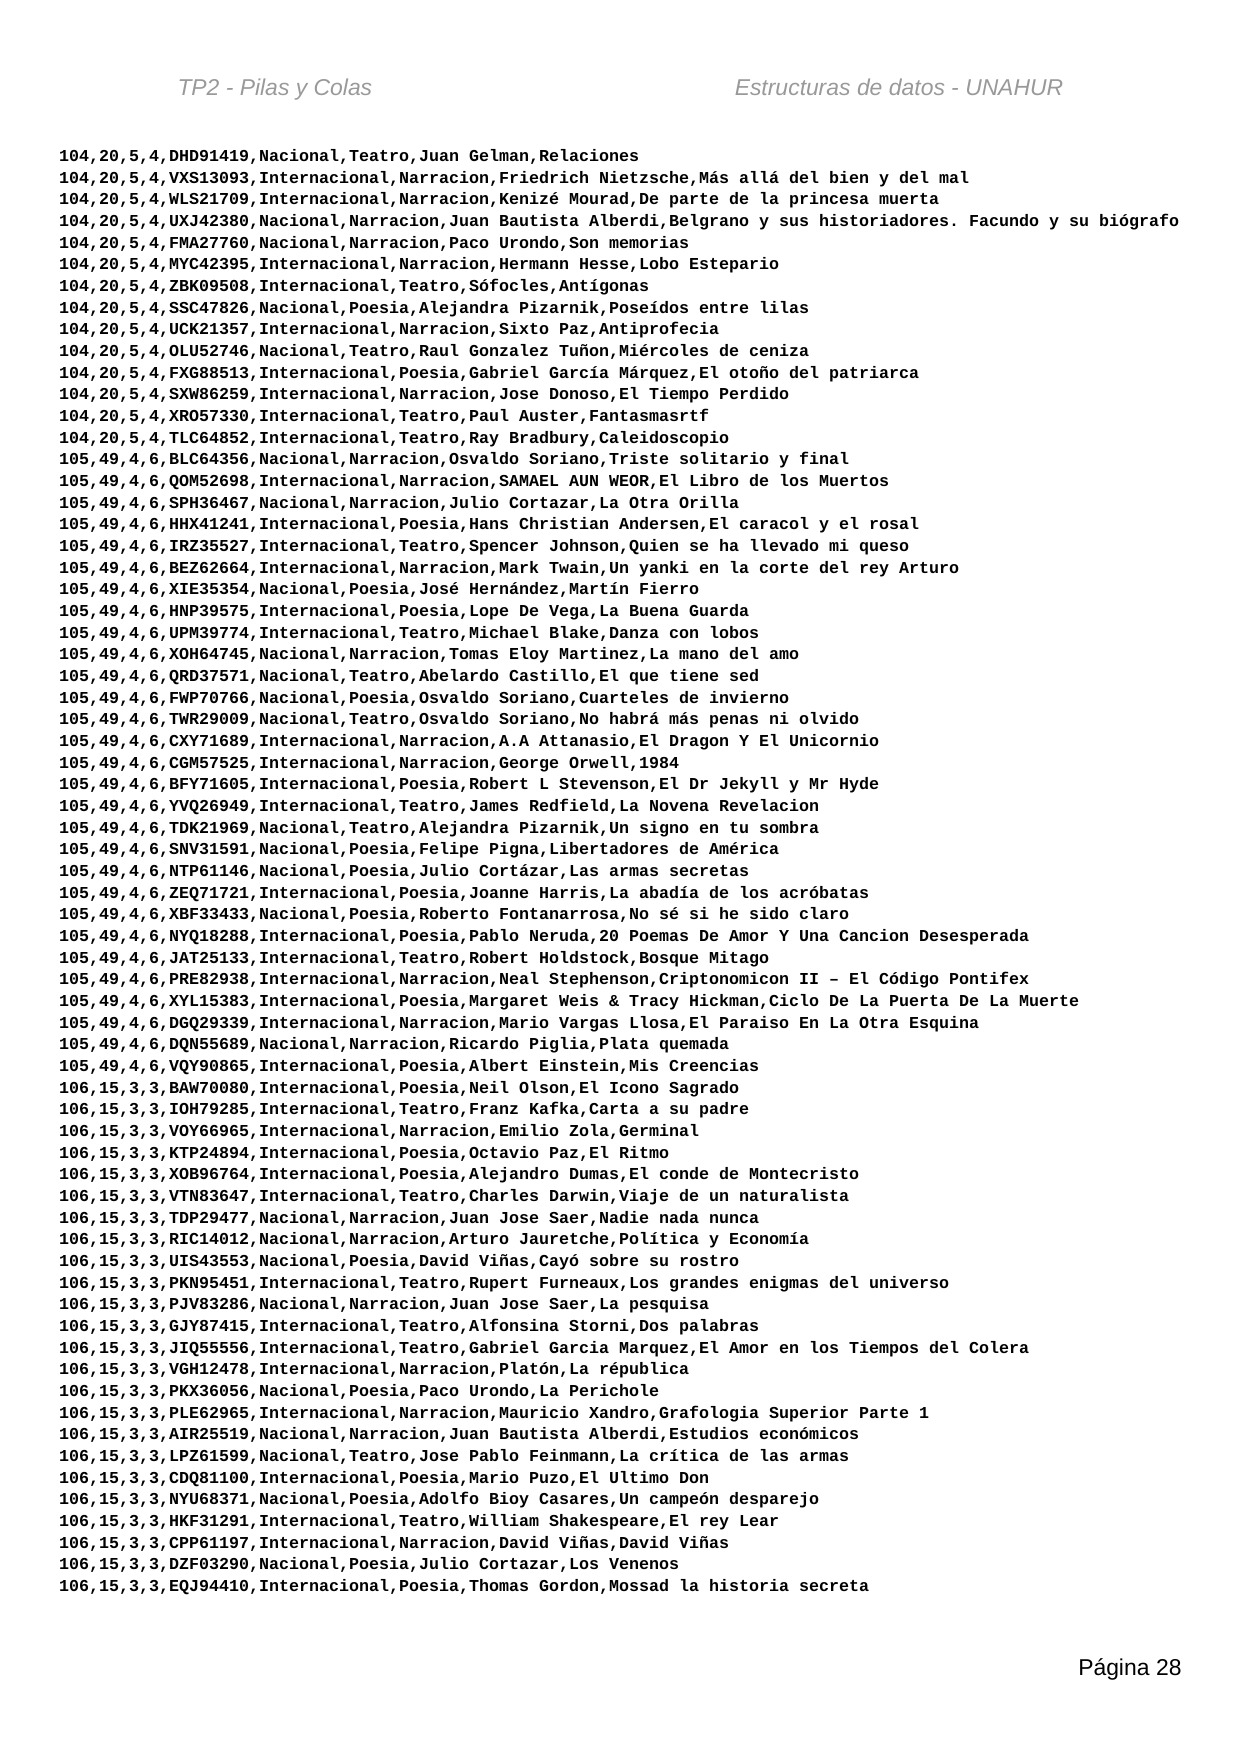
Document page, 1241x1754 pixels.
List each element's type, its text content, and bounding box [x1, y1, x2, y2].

text 105,49,4,6,BFY71605,Internacional,Poesia,Robert L Stevenson,El Dr Jekyll y Mr Hyde [59, 776, 1181, 795]
text 104,20,5,4,ZBK09508,Internacional,Teatro,Sófocles,Antí­gonas [59, 278, 1181, 296]
text 106,15,3,3,CDQ81100,Internacional,Poesia,Mario Puzo,El Ultimo Don [59, 1469, 1181, 1488]
text 105,49,4,6,SNV31591,Nacional,Poesia,Felipe Pigna,Libertadores de América [59, 841, 1181, 860]
text 105,49,4,6,UPM39774,Internacional,Teatro,Michael Blake,Danza con lobos [59, 624, 1181, 643]
text 105,49,4,6,TWR29009,Nacional,Teatro,Osvaldo Soriano,No habrá más penas ni olvido [59, 711, 1181, 730]
text 105,49,4,6,DGQ29339,Internacional,Narracion,Mario Vargas Llosa,El Paraiso En La Otra Esquina [59, 1014, 1181, 1033]
text 105,49,4,6,IRZ35527,Internacional,Teatro,Spencer Johnson,Quien se ha llevado mi queso [59, 538, 1181, 556]
text 106,15,3,3,KTP24894,Internacional,Poesia,Octavio Paz,El Ritmo [59, 1144, 1181, 1163]
text 106,15,3,3,JIQ55556,Internacional,Teatro,Gabriel Garcia Marquez,El Amor en los Tiempos del Colera [59, 1339, 1181, 1358]
text 105,49,4,6,XYL15383,Internacional,Poesia,Margaret Weis & Tracy Hickman,Ciclo De La Puerta De La Muerte [59, 993, 1181, 1011]
text 106,15,3,3,RIC14012,Nacional,Narracion,Arturo Jauretche,Política y Economía [59, 1231, 1181, 1250]
text 104,20,5,4,SSC47826,Nacional,Poesia,Alejandra Pizarnik,Poseídos entre lilas [59, 299, 1181, 318]
text 104,20,5,4,UCK21357,Internacional,Narracion,Sixto Paz,Antiprofecia [59, 321, 1181, 340]
text 104,20,5,4,UXJ42380,Nacional,Narracion,Juan Bautista Alberdi,Belgrano y sus historiadores. Facundo y su biógrafo [59, 213, 1181, 231]
text 105,49,4,6,FWP70766,Nacional,Poesia,Osvaldo Soriano,Cuarteles de invierno [59, 689, 1181, 708]
text 104,20,5,4,DHD91419,Nacional,Teatro,Juan Gelman,Relaciones [59, 148, 1181, 166]
text 105,49,4,6,NYQ18288,Internacional,Poesia,Pablo Neruda,20 Poemas De Amor Y Una Cancion Desesperada [59, 928, 1181, 946]
text 106,15,3,3,VGH12478,Internacional,Narracion,Platón,La républica [59, 1361, 1181, 1380]
text 105,49,4,6,CXY71689,Internacional,Narracion,A.A Attanasio,El Dragon Y El Unicornio [59, 733, 1181, 751]
text 105,49,4,6,DQN55689,Nacional,Narracion,Ricardo Piglia,Plata quemada [59, 1036, 1181, 1055]
text 106,15,3,3,NYU68371,Nacional,Poesia,Adolfo Bioy Casares,Un campeón desparejo [59, 1491, 1181, 1510]
text 105,49,4,6,QRD37571,Nacional,Teatro,Abelardo Castillo,El que tiene sed [59, 668, 1181, 686]
text 105,49,4,6,BEZ62664,Internacional,Narracion,Mark Twain,Un yanki en la corte del rey Arturo [59, 559, 1181, 578]
text 105,49,4,6,SPH36467,Nacional,Narracion,Julio Cortazar,La Otra Orilla [59, 494, 1181, 513]
text 105,49,4,6,VQY90865,Internacional,Poesia,Albert Einstein,Mis Creencias [59, 1058, 1181, 1076]
text 104,20,5,4,WLS21709,Internacional,Narracion,Kenizé Mourad,De parte de la princesa muerta [59, 191, 1181, 210]
text 106,15,3,3,PLE62965,Internacional,Narracion,Mauricio Xandro,Grafologia Superior Parte 1 [59, 1404, 1181, 1423]
text 105,49,4,6,JAT25133,Internacional,Teatro,Robert Holdstock,Bosque Mitago [59, 949, 1181, 968]
text 106,15,3,3,LPZ61599,Nacional,Teatro,Jose Pablo Feinmann,La crítica de las armas [59, 1448, 1181, 1466]
text 105,49,4,6,TDK21969,Nacional,Teatro,Alejandra Pizarnik,Un signo en tu sombra [59, 819, 1181, 838]
text 106,15,3,3,PJV83286,Nacional,Narracion,Juan Jose Saer,La pesquisa [59, 1296, 1181, 1315]
text 106,15,3,3,DZF03290,Nacional,Poesia,Julio Cortazar,Los Venenos [59, 1556, 1181, 1575]
text 106,15,3,3,BAW70080,Internacional,Poesia,Neil Olson,El Icono Sagrado [59, 1079, 1181, 1098]
text 106,15,3,3,AIR25519,Nacional,Narracion,Juan Bautista Alberdi,Estudios económicos [59, 1426, 1181, 1445]
text 106,15,3,3,EQJ94410,Internacional,Poesia,Thomas Gordon,Mossad la historia secreta [59, 1578, 1181, 1596]
text 104,20,5,4,FMA27760,Nacional,Narracion,Paco Urondo,Son memorias [59, 234, 1181, 253]
text 106,15,3,3,VOY66965,Internacional,Narracion,Emilio Zola,Germinal [59, 1123, 1181, 1141]
text 105,49,4,6,NTP61146,Nacional,Poesia,Julio Cortázar,Las armas secretas [59, 863, 1181, 881]
text 105,49,4,6,HHX41241,Internacional,Poesia,Hans Christian Andersen,El caracol y el rosal [59, 516, 1181, 535]
text 106,15,3,3,PKX36056,Nacional,Poesia,Paco Urondo,La Perichole [59, 1383, 1181, 1401]
text 105,49,4,6,PRE82938,Internacional,Narracion,Neal Stephenson,Criptonomicon II – El Código Pontifex [59, 971, 1181, 990]
text 106,15,3,3,GJY87415,Internacional,Teatro,Alfonsina Storni,Dos palabras [59, 1318, 1181, 1336]
text 105,49,4,6,BLC64356,Nacional,Narracion,Osvaldo Soriano,Triste solitario y final [59, 451, 1181, 470]
text 104,20,5,4,MYC42395,Internacional,Narracion,Hermann Hesse,Lobo Estepario [59, 256, 1181, 275]
text 106,15,3,3,PKN95451,Internacional,Teatro,Rupert Furneaux,Los grandes enigmas del universo [59, 1274, 1181, 1293]
text 106,15,3,3,HKF31291,Internacional,Teatro,William Shakespeare,El rey Lear [59, 1513, 1181, 1531]
text 105,49,4,6,XIE35354,Nacional,Poesia,José Hernández,Martín Fierro [59, 581, 1181, 600]
text 106,15,3,3,VTN83647,Internacional,Teatro,Charles Darwin,Viaje de un naturalista [59, 1188, 1181, 1206]
text 104,20,5,4,VXS13093,Internacional,Narracion,Friedrich Nietzsche,Más allá del bien y del mal [59, 169, 1181, 188]
text 104,20,5,4,TLC64852,Internacional,Teatro,Ray Bradbury,Caleidoscopio [59, 429, 1181, 448]
text 105,49,4,6,XOH64745,Nacional,Narracion,Tomas Eloy Martinez,La mano del amo [59, 646, 1181, 665]
text 104,20,5,4,OLU52746,Nacional,Teatro,Raul Gonzalez Tuñon,Miércoles de ceniza [59, 343, 1181, 361]
text 105,49,4,6,QOM52698,Internacional,Narracion,SAMAEL AUN WEOR,El Libro de los Muertos [59, 473, 1181, 491]
text 105,49,4,6,ZEQ71721,Internacional,Poesia,Joanne Harris,La abadí­a de los acróbatas [59, 884, 1181, 903]
text 105,49,4,6,XBF33433,Nacional,Poesia,Roberto Fontanarrosa,No sé si he sido claro [59, 906, 1181, 925]
text 106,15,3,3,TDP29477,Nacional,Narracion,Juan Jose Saer,Nadie nada nunca [59, 1209, 1181, 1228]
text 104,20,5,4,XRO57330,Internacional,Teatro,Paul Auster,Fantasmasrtf [59, 408, 1181, 426]
text 106,15,3,3,XOB96764,Internacional,Poesia,Alejandro Dumas,El conde de Montecristo [59, 1166, 1181, 1185]
text 105,49,4,6,HNP39575,Internacional,Poesia,Lope De Vega,La Buena Guarda [59, 603, 1181, 621]
text 105,49,4,6,CGM57525,Internacional,Narracion,George Orwell,1984 [59, 754, 1181, 773]
text 106,15,3,3,CPP61197,Internacional,Narracion,David Viñas,David Viñas [59, 1534, 1181, 1553]
text 104,20,5,4,SXW86259,Internacional,Narracion,Jose Donoso,El Tiempo Perdido [59, 386, 1181, 405]
text 105,49,4,6,YVQ26949,Internacional,Teatro,James Redfield,La Novena Revelacion [59, 798, 1181, 816]
text 104,20,5,4,FXG88513,Internacional,Poesia,Gabriel García Márquez,El otoño del patriarca [59, 364, 1181, 383]
text 106,15,3,3,UIS43553,Nacional,Poesia,David Viñas,Cayó sobre su rostro [59, 1253, 1181, 1271]
text 106,15,3,3,IOH79285,Internacional,Teatro,Franz Kafka,Carta a su padre [59, 1101, 1181, 1120]
